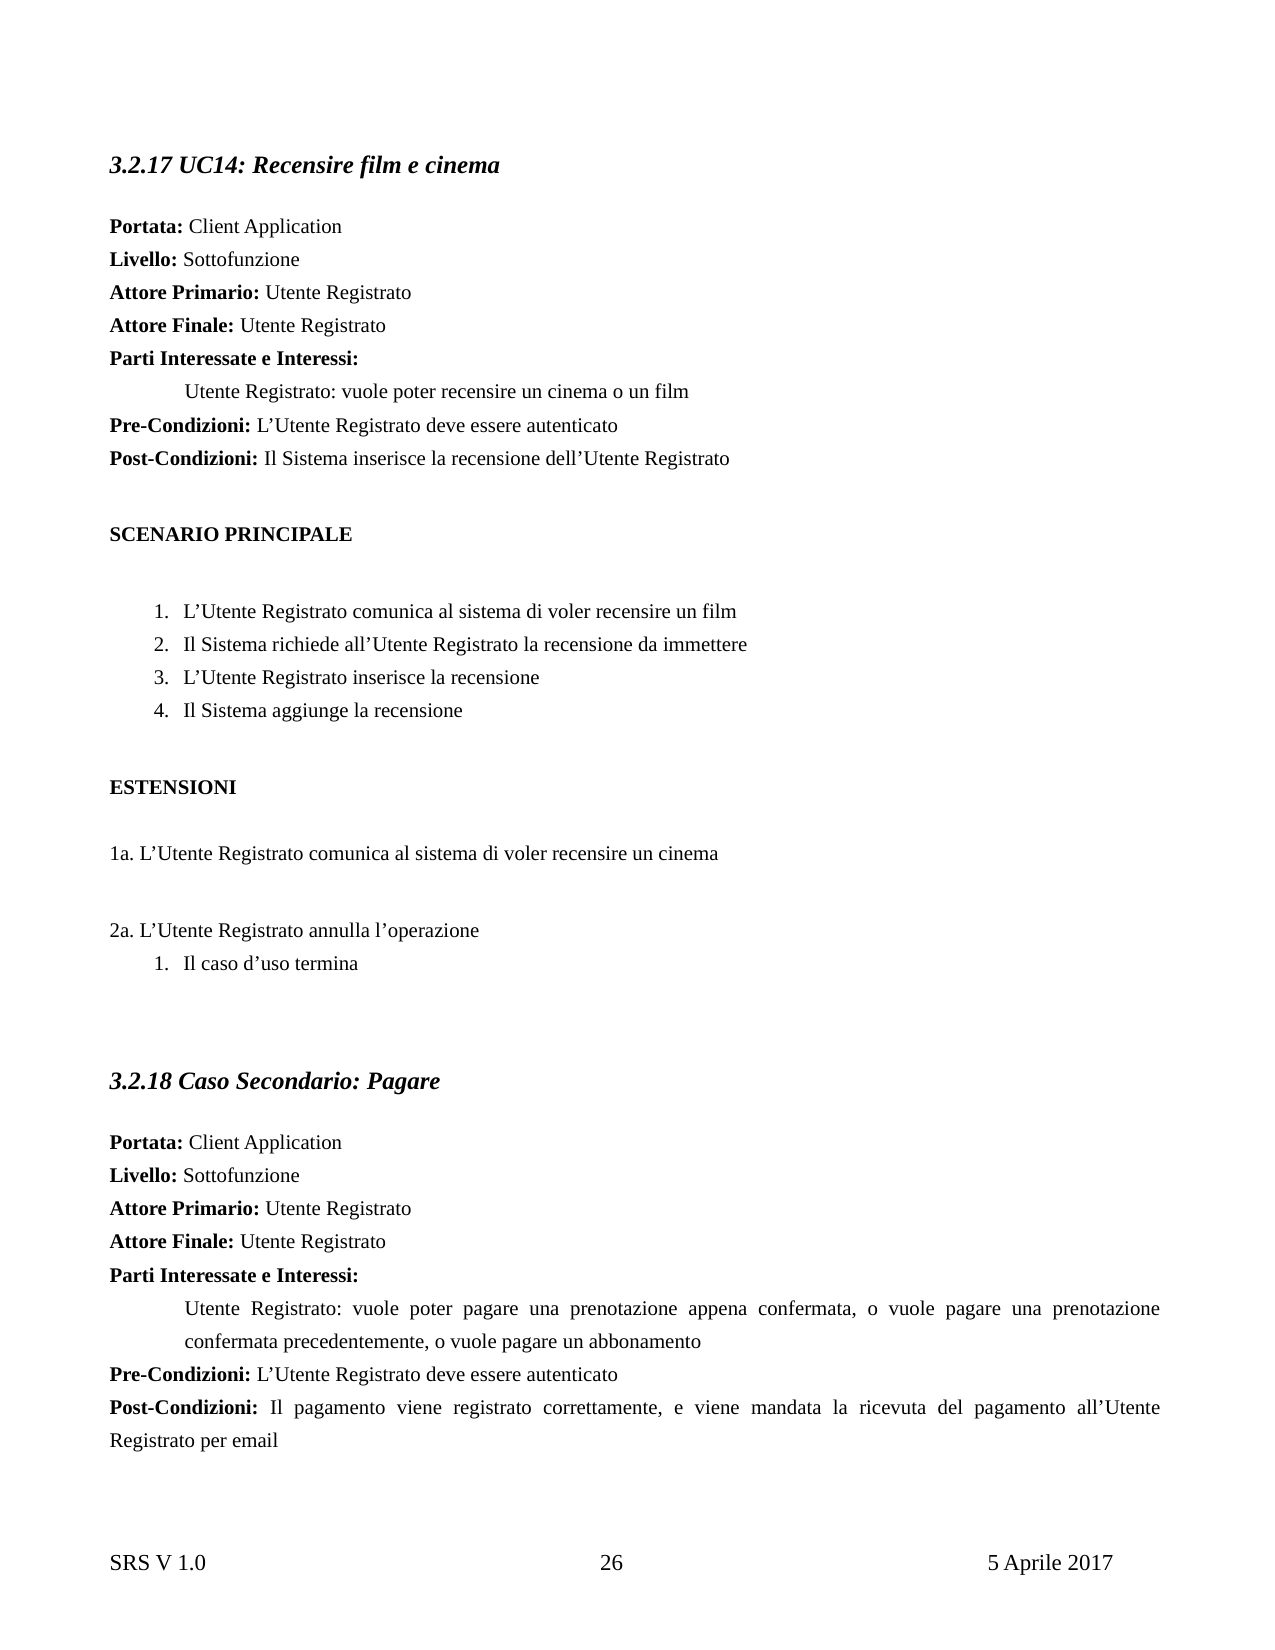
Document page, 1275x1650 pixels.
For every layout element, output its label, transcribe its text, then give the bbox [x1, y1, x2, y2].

text SCENARIO PRINCIPALE [109, 522, 1162, 546]
text ESTENSIONI [109, 775, 1162, 799]
list Il Sistema aggiunge la recensione [153, 698, 1162, 722]
text Post-Condizioni: Il pagamento viene registrato correttamente, e viene mandata la ricevuta del pagamento all’Utente Registrato per email [109, 1395, 1162, 1452]
text Portata: Client Application [109, 1130, 1162, 1154]
text Post-Condizioni: Il Sistema inserisce la recensione dell’Utente Registrato [109, 446, 1162, 470]
text Portata: Client Application [109, 214, 1162, 238]
text 1a. L’Utente Registrato comunica al sistema di voler recensire un cinema [109, 841, 1162, 865]
list L’Utente Registrato inserisce la recensione [153, 665, 1162, 689]
text Parti Interessate e Interessi: [109, 1262, 1162, 1287]
subtitle 3.2.17 UC14: Recensire film e cinema [109, 150, 1162, 179]
text Livello: Sottofunzione [109, 247, 1162, 271]
text Attore Finale: Utente Registrato [109, 313, 1162, 337]
text Pre-Condizioni: L’Utente Registrato deve essere autenticato [109, 412, 1162, 437]
text Utente Registrato: vuole poter pagare una prenotazione appena confermata, o vuole pagare una prenotazione confermata precedentemente, o vuole pagare un abbonamento [184, 1296, 1162, 1353]
text Utente Registrato: vuole poter recensire un cinema o un film [184, 379, 1162, 403]
list Il Sistema richiede all’Utente Registrato la recensione da immettere [153, 632, 1162, 656]
text Attore Finale: Utente Registrato [109, 1229, 1162, 1253]
text Attore Primario: Utente Registrato [109, 280, 1162, 304]
text Pre-Condizioni: L’Utente Registrato deve essere autenticato [109, 1362, 1162, 1386]
text Livello: Sottofunzione [109, 1163, 1162, 1187]
text Attore Primario: Utente Registrato [109, 1196, 1162, 1220]
subtitle 3.2.18 Caso Secondario: Pagare [109, 1066, 1162, 1095]
text 2a. L’Utente Registrato annulla l’operazione [109, 917, 1162, 942]
list Il caso d’uso termina [153, 951, 1162, 975]
text Parti Interessate e Interessi: [109, 346, 1162, 370]
list L’Utente Registrato comunica al sistema di voler recensire un film [153, 599, 1162, 623]
